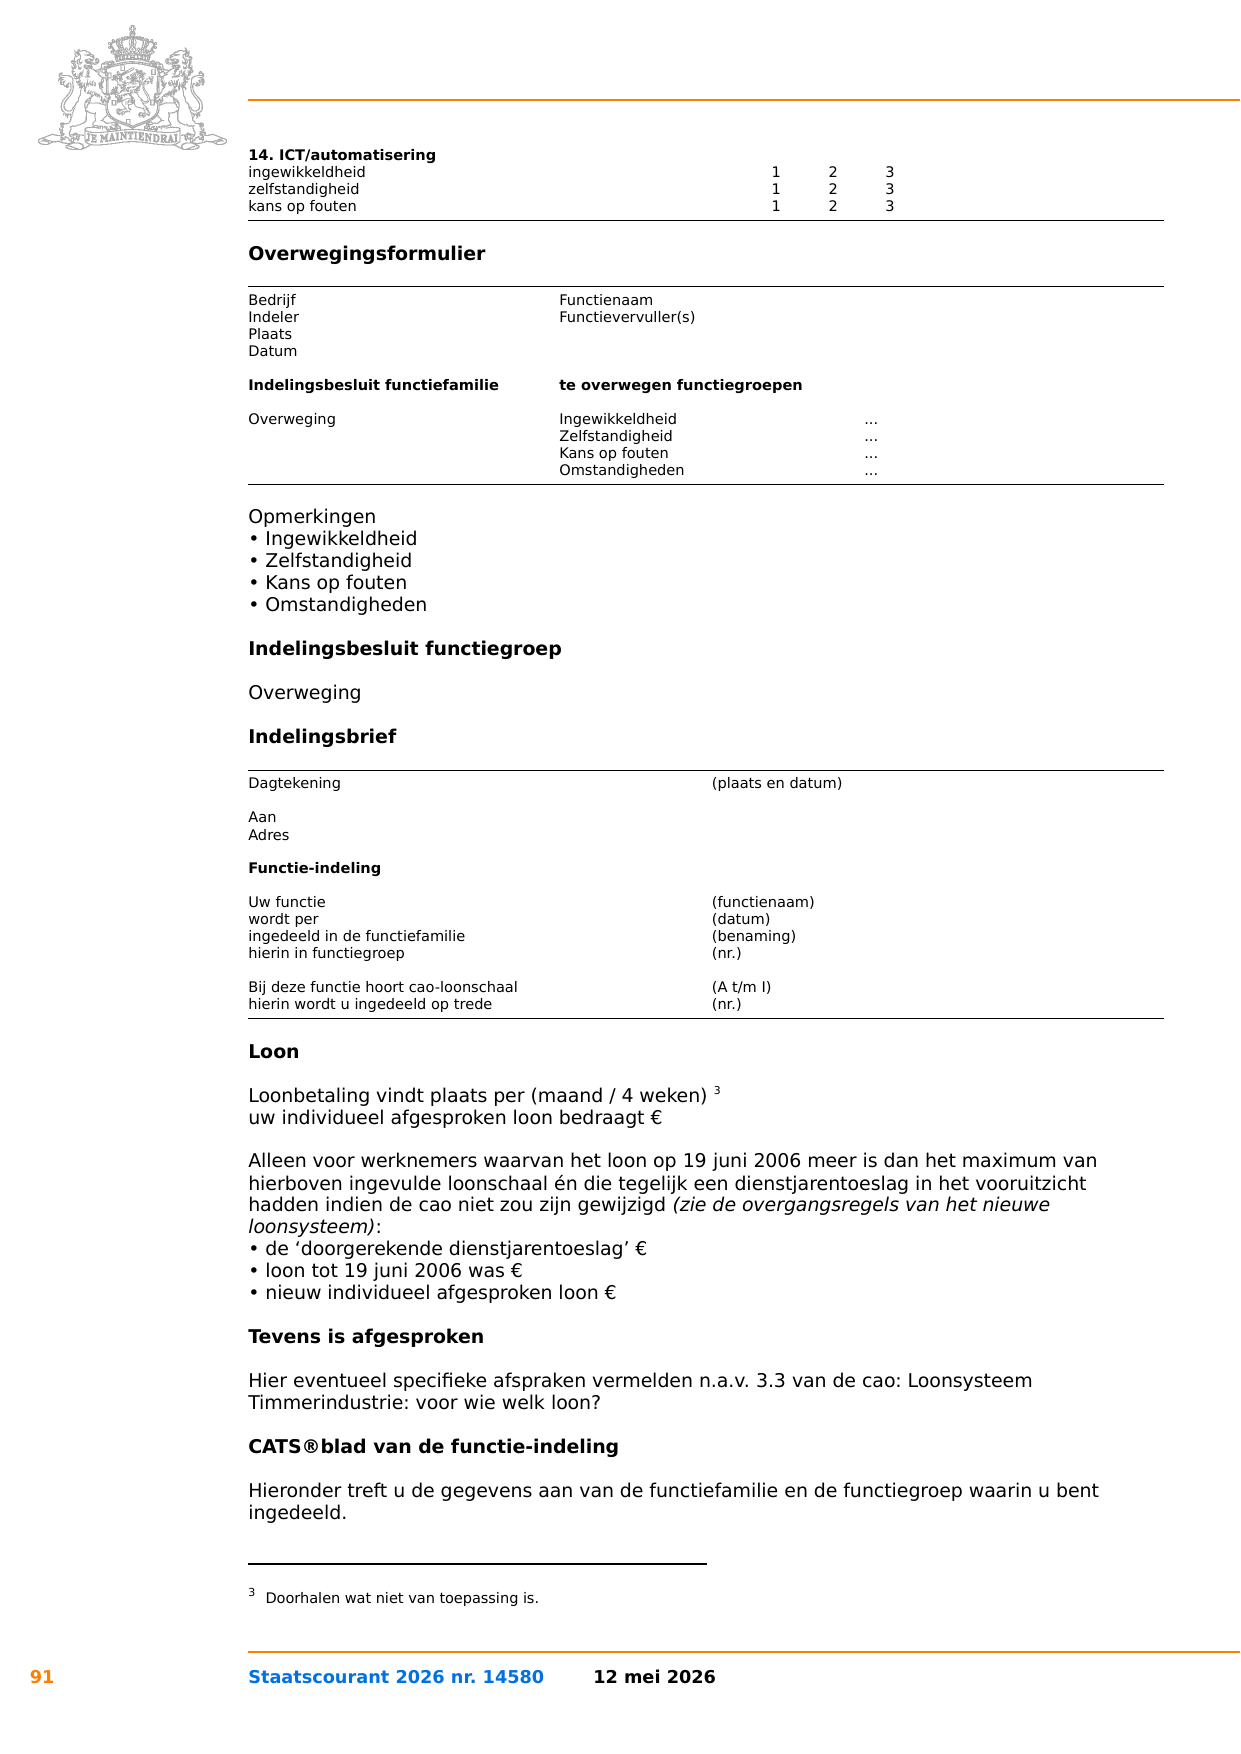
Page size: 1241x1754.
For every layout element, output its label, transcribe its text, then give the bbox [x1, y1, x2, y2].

table_cell [706, 877, 1163, 894]
table_cell [936, 198, 993, 219]
table_cell Functievervuller(s) [553, 309, 1163, 326]
table_cell ... [858, 462, 1163, 483]
table_cell 1 [766, 198, 822, 219]
table_cell [879, 147, 936, 164]
table_cell [1050, 181, 1106, 198]
table_cell ingewikkeldheid [248, 164, 766, 181]
table_cell (benaming) [706, 928, 1163, 945]
table_cell (A t/m I) [706, 979, 1163, 996]
subtitle CATS®blad van de functie-indeling [248, 1436, 1163, 1458]
table_cell [248, 360, 553, 377]
table_cell [936, 181, 993, 198]
table_cell [1106, 198, 1163, 219]
table_cell [936, 147, 993, 164]
table_cell Omstandigheden [553, 462, 858, 483]
subtitle Indelingsbesluit functiegroep [248, 638, 1163, 660]
text uw individueel afgesproken loon bedraagt € [248, 1107, 1163, 1128]
table_cell [248, 394, 553, 411]
table_cell [766, 130, 822, 147]
table_cell [1106, 147, 1163, 164]
table_cell [1106, 130, 1163, 147]
text Loonbetaling vindt plaats per (maand / 4 weken) [248, 1084, 1163, 1107]
table_cell Aan [248, 809, 706, 826]
table_header Functienaam [553, 287, 1163, 309]
table_cell Overweging [248, 411, 553, 428]
table_cell [858, 360, 1163, 377]
text Doorhalen wat niet van toepassing is. [248, 1586, 1163, 1608]
table_cell [879, 130, 936, 147]
table_cell 1 [766, 181, 822, 198]
table_cell [248, 428, 553, 445]
table_cell ... [858, 428, 1163, 445]
table_cell ... [858, 411, 1163, 428]
table_cell [993, 147, 1050, 164]
picture [38, 25, 227, 150]
table_cell Kans op fouten [553, 445, 858, 462]
text • loon tot 19 juni 2006 was € [248, 1260, 1163, 1282]
table_cell 2 [823, 164, 879, 181]
table_cell [993, 198, 1050, 219]
table_cell 3 [879, 164, 936, 181]
table_cell zelfstandigheid [248, 181, 766, 198]
table_cell 2 [823, 181, 879, 198]
table_cell [553, 360, 858, 377]
subtitle Overwegingsformulier [248, 242, 1163, 264]
text Alleen voor werknemers waarvan het loon op 19 juni 2006 meer is dan het maximum van hierboven ingevulde loonschaal én die tegelijk een dienstjarentoeslag in het vooruitzicht hadden indien de cao niet zou zijn gewijzigd (zie de overgangsregels van het nieuwe loonsysteem): [248, 1150, 1163, 1238]
table_cell (nr.) [706, 945, 1163, 962]
table_cell ... [858, 445, 1163, 462]
table_cell [858, 343, 1163, 360]
table_cell 1 [766, 164, 822, 181]
table_cell [1106, 164, 1163, 181]
table_cell 14. ICT/automatisering [248, 147, 766, 164]
table_cell [248, 445, 553, 462]
table_cell [248, 793, 706, 809]
table_cell (functienaam) [706, 894, 1163, 911]
table_cell [706, 826, 1163, 843]
text Overweging [248, 682, 1163, 704]
table_cell [706, 860, 1163, 877]
table_cell [1050, 130, 1106, 147]
text Hieronder treft u de gegevens aan van de functiefamilie en de functiegroep waarin u bent ingedeeld. [248, 1480, 1163, 1524]
table_cell [553, 343, 858, 360]
subtitle Indelingsbrief [248, 726, 1163, 748]
table_cell hierin in functiegroep [248, 945, 706, 962]
table_cell [553, 326, 858, 343]
table_cell [936, 164, 993, 181]
table_cell [553, 394, 858, 411]
subtitle Tevens is afgesproken [248, 1326, 1163, 1348]
table_header Bedrijf [248, 287, 553, 309]
table_cell [858, 326, 1163, 343]
table_cell Bij deze functie hoort cao-loonschaal [248, 979, 706, 996]
text • de ‘doorgerekende dienstjarentoeslag’ € [248, 1238, 1163, 1260]
text Hier eventueel specifieke afspraken vermelden n.a.v. 3.3 van de cao: Loonsysteem Timmerindustrie: voor wie welk loon? [248, 1370, 1163, 1414]
table_cell Indeler [248, 309, 553, 326]
text • Ingewikkeldheid [248, 528, 1163, 550]
table_cell te overwegen functiegroepen [553, 377, 1163, 394]
table_cell [993, 130, 1050, 147]
text Opmerkingen [248, 506, 1163, 528]
table_cell [1050, 198, 1106, 219]
table_cell [706, 962, 1163, 979]
table_header (plaats en datum) [706, 771, 1163, 792]
table_cell (datum) [706, 911, 1163, 928]
table_cell [248, 877, 706, 894]
table_cell Datum [248, 343, 553, 360]
table_cell [1050, 164, 1106, 181]
table_cell [248, 962, 706, 979]
table_cell Functie-indeling [248, 860, 706, 877]
table_cell 3 [879, 198, 936, 219]
table_cell [993, 181, 1050, 198]
table_cell Ingewikkeldheid [553, 411, 858, 428]
table_cell [993, 164, 1050, 181]
table_cell [706, 793, 1163, 809]
table_cell wordt per [248, 911, 706, 928]
table_cell [1050, 147, 1106, 164]
table_cell [248, 130, 766, 147]
text • nieuw individueel afgesproken loon € [248, 1282, 1163, 1304]
text • Zelfstandigheid [248, 550, 1163, 572]
text • Omstandigheden [248, 594, 1163, 616]
table_cell Indelingsbesluit functiefamilie [248, 377, 553, 394]
table_cell (nr.) [706, 996, 1163, 1018]
table_cell [248, 462, 553, 483]
table_cell [823, 130, 879, 147]
table_cell [823, 147, 879, 164]
table_cell [706, 843, 1163, 860]
text • Kans op fouten [248, 572, 1163, 594]
table_header Dagtekening [248, 771, 706, 792]
table_cell [858, 394, 1163, 411]
table_cell [936, 130, 993, 147]
table_cell kans op fouten [248, 198, 766, 219]
table_cell 2 [823, 198, 879, 219]
table_cell Zelfstandigheid [553, 428, 858, 445]
table_cell [1106, 181, 1163, 198]
subtitle Loon [248, 1041, 1163, 1063]
table_cell Uw functie [248, 894, 706, 911]
table_cell ingedeeld in de functiefamilie [248, 928, 706, 945]
table_cell Adres [248, 826, 706, 843]
table_cell Plaats [248, 326, 553, 343]
table_cell [248, 843, 706, 860]
table_cell 3 [879, 181, 936, 198]
table_cell [706, 809, 1163, 826]
table_cell hierin wordt u ingedeeld op trede [248, 996, 706, 1018]
table_cell [766, 147, 822, 164]
